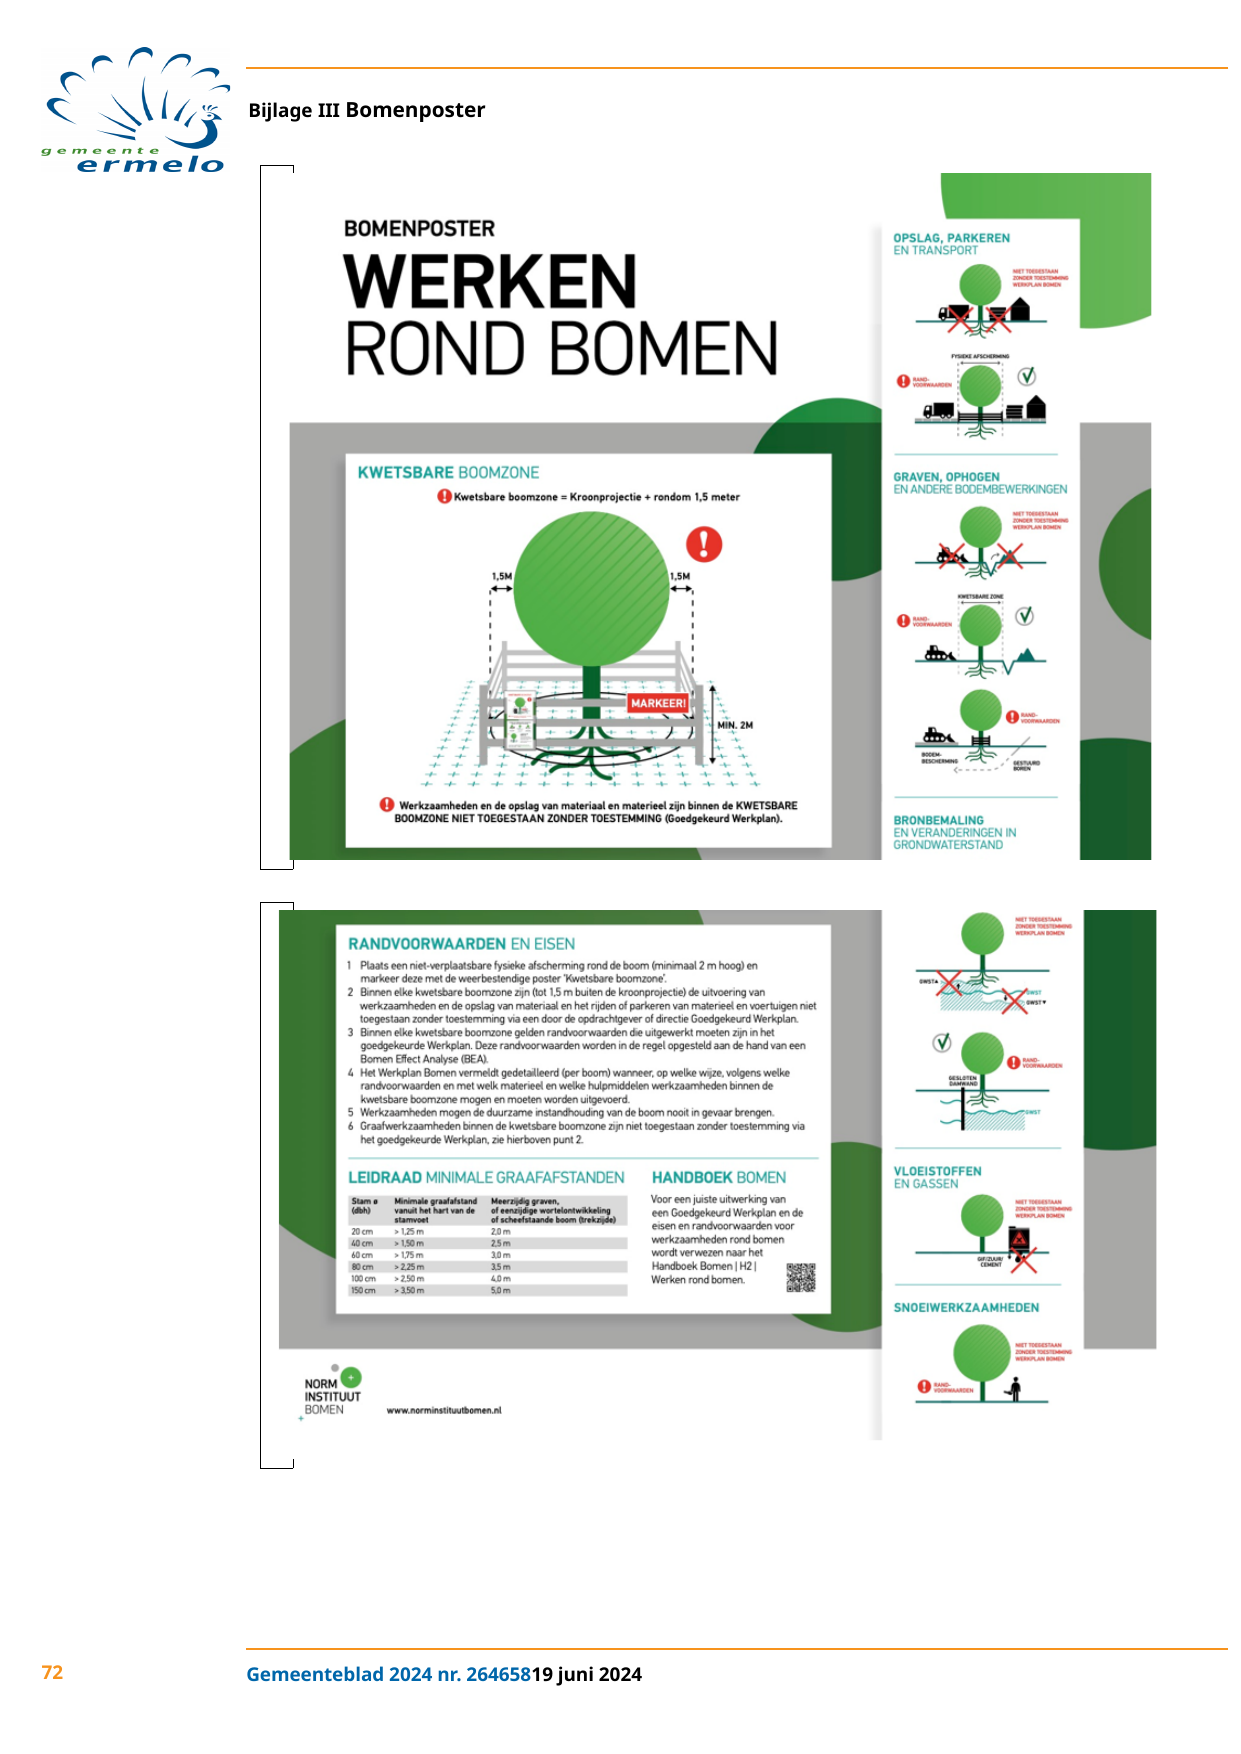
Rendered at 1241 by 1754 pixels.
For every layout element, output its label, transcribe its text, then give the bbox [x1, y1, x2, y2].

text Bijlage III Bomenposter [248, 95, 1152, 123]
picture [268, 173, 1173, 860]
picture [268, 910, 1173, 1459]
picture [41, 47, 231, 172]
